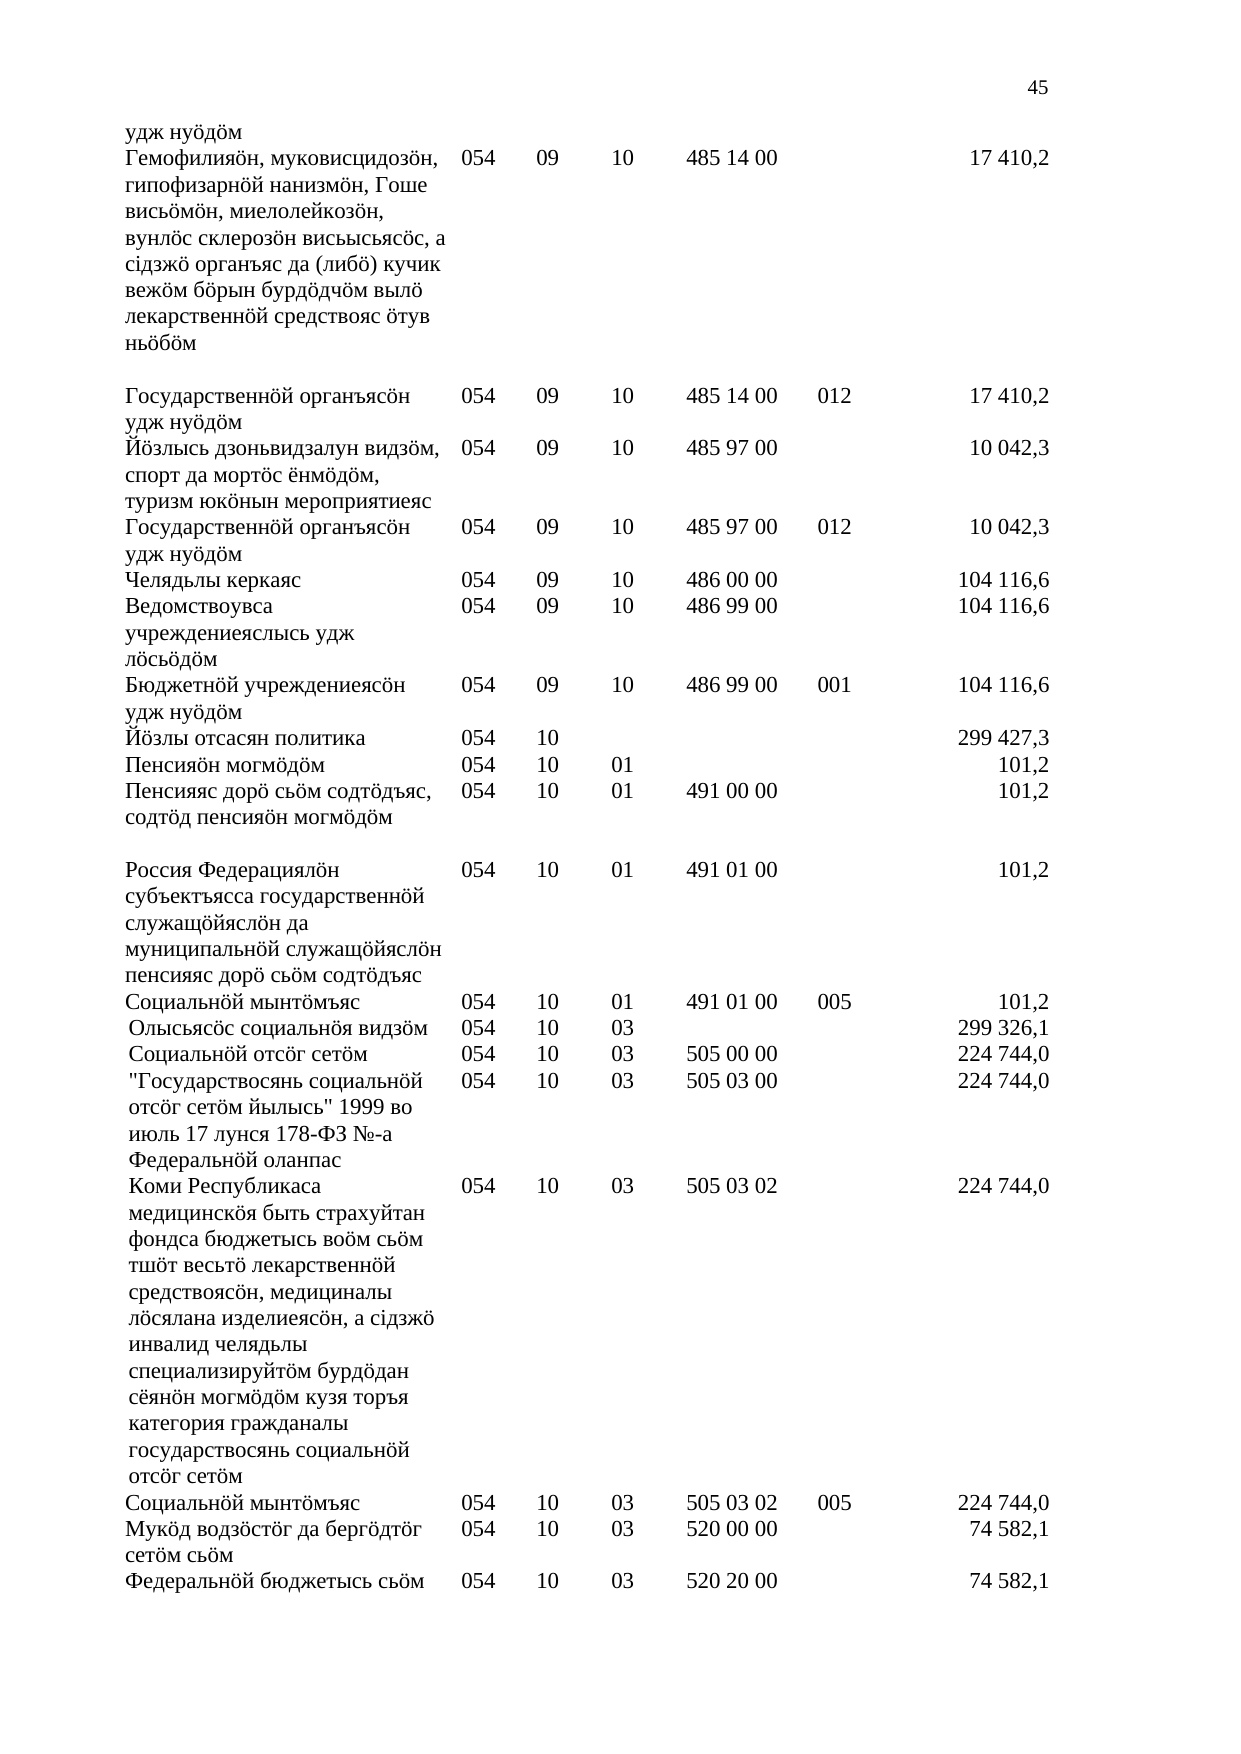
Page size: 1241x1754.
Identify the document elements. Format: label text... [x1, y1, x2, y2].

table_cell 520 00 00 [680, 1515, 811, 1568]
table_cell [1055, 856, 1093, 988]
table_cell 054 [455, 593, 530, 672]
table_cell 10 [530, 1041, 605, 1067]
table_cell Социальнöй мынтöмъяс [119, 988, 455, 1014]
table_cell 09 [530, 672, 605, 724]
table_cell 74 582,1 [886, 1515, 1055, 1568]
table_cell 491 01 00 [680, 856, 811, 988]
table_cell 012 [811, 514, 886, 566]
table_cell 485 14 00 [680, 145, 811, 382]
table_cell 10 [530, 751, 605, 777]
table_cell 03 [605, 1489, 680, 1515]
table_cell 09 [530, 382, 605, 434]
table_cell 01 [605, 988, 680, 1014]
table_cell 09 [530, 434, 605, 513]
table_cell [811, 751, 886, 777]
table_cell [811, 777, 886, 856]
table_cell [1055, 593, 1093, 672]
table_cell 012 [811, 382, 886, 434]
table_cell 054 [455, 434, 530, 513]
table_cell 01 [605, 856, 680, 988]
table_cell [1055, 434, 1093, 513]
table_cell 104 116,6 [886, 593, 1055, 672]
table_cell 520 20 00 [680, 1568, 811, 1594]
table_cell 10 [530, 1568, 605, 1594]
table_cell [1055, 724, 1093, 751]
table_cell 485 97 00 [680, 514, 811, 566]
table_cell 09 [530, 566, 605, 592]
table_cell Бюджетнöй учреждениеясöн удж нуöдöм [119, 672, 455, 724]
table_cell 224 744,0 [886, 1489, 1055, 1515]
table_cell [811, 118, 886, 144]
table_cell 224 744,0 [886, 1067, 1055, 1172]
table_cell 10 [530, 856, 605, 988]
table_cell 054 [455, 724, 530, 751]
table_cell 01 [605, 777, 680, 856]
table_cell 10 [605, 672, 680, 724]
table_cell 03 [605, 1515, 680, 1568]
table_cell 10 042,3 [886, 514, 1055, 566]
table_cell Мукöд водзöстöг да бергöдтöг сетöм сьöм [119, 1515, 455, 1568]
table_cell [1055, 1489, 1093, 1515]
table_cell [811, 145, 886, 382]
table_cell [1055, 751, 1093, 777]
table_cell [811, 434, 886, 513]
table_cell 10 [605, 434, 680, 513]
table_cell 10 [605, 514, 680, 566]
table_cell 74 582,1 [886, 1568, 1055, 1594]
table_cell [605, 724, 680, 751]
table_cell 17 410,2 [886, 145, 1055, 382]
table_cell [1055, 672, 1093, 724]
table_cell [530, 118, 605, 144]
table_cell 10 042,3 [886, 434, 1055, 513]
table_cell Государственнöй органъясöн удж нуöдöм [119, 514, 455, 566]
table_cell [811, 1568, 886, 1594]
table_cell "Государствосянь социальнöй отсöг сетöм йылысь" 1999 во июль 17 лунся 178-ФЗ №-а Федеральнöй оланпас [119, 1067, 455, 1172]
table_cell 224 744,0 [886, 1041, 1055, 1067]
table_cell 505 03 02 [680, 1489, 811, 1515]
table_cell удж нуöдöм [119, 118, 455, 144]
table_cell Челядьлы керкаяс [119, 566, 455, 592]
table_cell [811, 1014, 886, 1041]
table_cell 486 99 00 [680, 593, 811, 672]
table_cell 10 [605, 566, 680, 592]
table_cell 054 [455, 566, 530, 592]
table_cell [811, 566, 886, 592]
table_cell 10 [530, 988, 605, 1014]
table_cell [811, 1172, 886, 1488]
table_cell 485 14 00 [680, 382, 811, 434]
table_cell [455, 118, 530, 144]
table_cell [1055, 1172, 1093, 1488]
table_cell 485 97 00 [680, 434, 811, 513]
table_cell [680, 724, 811, 751]
table_cell [886, 118, 1055, 144]
table_cell Социальнöй отсöг сетöм [119, 1041, 455, 1067]
table_cell Федеральнöй бюджетысь сьöм [119, 1568, 455, 1594]
table_cell 101,2 [886, 856, 1055, 988]
table_cell 10 [605, 593, 680, 672]
table_cell 505 03 00 [680, 1067, 811, 1172]
table_cell 104 116,6 [886, 672, 1055, 724]
table_cell 054 [455, 856, 530, 988]
table_cell [1055, 514, 1093, 566]
table_cell Коми Республикаса медицинскöя быть страхуйтан фондса бюджетысь воöм сьöм тшöт весьтö лекарственнöй средствоясöн, медициналы лöсялана изделиеясöн, а сідзжö инвалид челядьлы специализируйтöм бурдöдан сёянöн могмöдöм кузя торъя категория гражданалы государствосянь социальнöй отсöг сетöм [119, 1172, 455, 1488]
table_cell [1055, 988, 1093, 1014]
table_cell [1055, 1041, 1093, 1067]
table_cell 491 00 00 [680, 777, 811, 856]
table_cell 101,2 [886, 988, 1055, 1014]
table_cell [605, 118, 680, 144]
table_cell [811, 593, 886, 672]
table_cell Государственнöй органъясöн удж нуöдöм [119, 382, 455, 434]
table_cell 054 [455, 1172, 530, 1488]
table_cell 054 [455, 1489, 530, 1515]
table_cell 03 [605, 1067, 680, 1172]
table_cell 09 [530, 145, 605, 382]
table_cell 491 01 00 [680, 988, 811, 1014]
table_cell [1055, 1568, 1093, 1594]
table_cell Ведомствоувса учреждениеяслысь удж лöсьöдöм [119, 593, 455, 672]
table_cell 01 [605, 751, 680, 777]
table_cell 054 [455, 145, 530, 382]
table_cell [1055, 1067, 1093, 1172]
table_cell [1055, 1014, 1093, 1041]
table_cell [811, 856, 886, 988]
table_cell 005 [811, 988, 886, 1014]
table_cell 299 427,3 [886, 724, 1055, 751]
table_cell 101,2 [886, 777, 1055, 856]
table_cell 054 [455, 672, 530, 724]
table_cell Социальнöй мынтöмъяс [119, 1489, 455, 1515]
table_cell 10 [605, 145, 680, 382]
table_cell [680, 751, 811, 777]
table_cell 054 [455, 1515, 530, 1568]
table_cell [811, 724, 886, 751]
table_cell 10 [530, 1515, 605, 1568]
table_cell 001 [811, 672, 886, 724]
table_cell 486 00 00 [680, 566, 811, 592]
table_cell [1055, 118, 1093, 144]
table_cell Йöзлысь дзоньвидзалун видзöм, спорт да мортöс ёнмöдöм, туризм юкöнын мероприятиеяс [119, 434, 455, 513]
table_cell 054 [455, 1041, 530, 1067]
table_cell 10 [530, 1489, 605, 1515]
table_cell [1055, 382, 1093, 434]
table_cell 10 [530, 1067, 605, 1172]
table_cell 101,2 [886, 751, 1055, 777]
table_cell [1055, 566, 1093, 592]
table_cell 03 [605, 1172, 680, 1488]
table_cell 054 [455, 1014, 530, 1041]
table_cell 17 410,2 [886, 382, 1055, 434]
table_cell 10 [605, 382, 680, 434]
table_cell 054 [455, 382, 530, 434]
table_cell [1055, 145, 1093, 382]
table_cell 10 [530, 724, 605, 751]
table_cell 03 [605, 1568, 680, 1594]
table_cell [1055, 777, 1093, 856]
table_cell 054 [455, 777, 530, 856]
table_cell Россия Федерациялöн субъектъясса государственнöй слу­жащöйяслöн да муниципальнöй служащöйяслöн пен­сияяс дорö сьöм сод­тöдъяс [119, 856, 455, 988]
table_cell [811, 1515, 886, 1568]
table_cell [1055, 1515, 1093, 1568]
table_cell Олысьясöс социальнöя видзöм [119, 1014, 455, 1041]
table_cell 09 [530, 514, 605, 566]
table_cell 505 03 02 [680, 1172, 811, 1488]
table_cell 054 [455, 988, 530, 1014]
table_cell Пенсияöн могмöдöм [119, 751, 455, 777]
table_cell 054 [455, 514, 530, 566]
table_cell 005 [811, 1489, 886, 1515]
table_cell 104 116,6 [886, 566, 1055, 592]
table_cell Йöзлы отсасян политика [119, 724, 455, 751]
table_cell 299 326,1 [886, 1014, 1055, 1041]
table_cell 10 [530, 1172, 605, 1488]
table_cell 10 [530, 1014, 605, 1041]
table_cell 03 [605, 1014, 680, 1041]
table_cell [811, 1041, 886, 1067]
table_cell [680, 1014, 811, 1041]
table_cell Гемофилияöн, муковисцидозöн, гипофизарнöй нанизмöн, Гоше висьöмöн, миелолейкозöн, вунлöс склерозöн висьысьясöс, а сідзжö органъяс да (либö) кучик вежöм бöрын бурдöдчöм вылö лекарственнöй средствояс öтув ньöбöм [119, 145, 455, 382]
table_cell 224 744,0 [886, 1172, 1055, 1488]
table_cell 03 [605, 1041, 680, 1067]
table_cell [811, 1067, 886, 1172]
table_cell 486 99 00 [680, 672, 811, 724]
table_cell [680, 118, 811, 144]
table_cell 054 [455, 751, 530, 777]
table_cell 09 [530, 593, 605, 672]
table_cell 505 00 00 [680, 1041, 811, 1067]
table_cell 10 [530, 777, 605, 856]
table_cell 054 [455, 1067, 530, 1172]
table_cell 054 [455, 1568, 530, 1594]
table_cell Пенсияяс дорö сьöм содтöдъяс, содтöд пенсияöн могмöдöм [119, 777, 455, 856]
